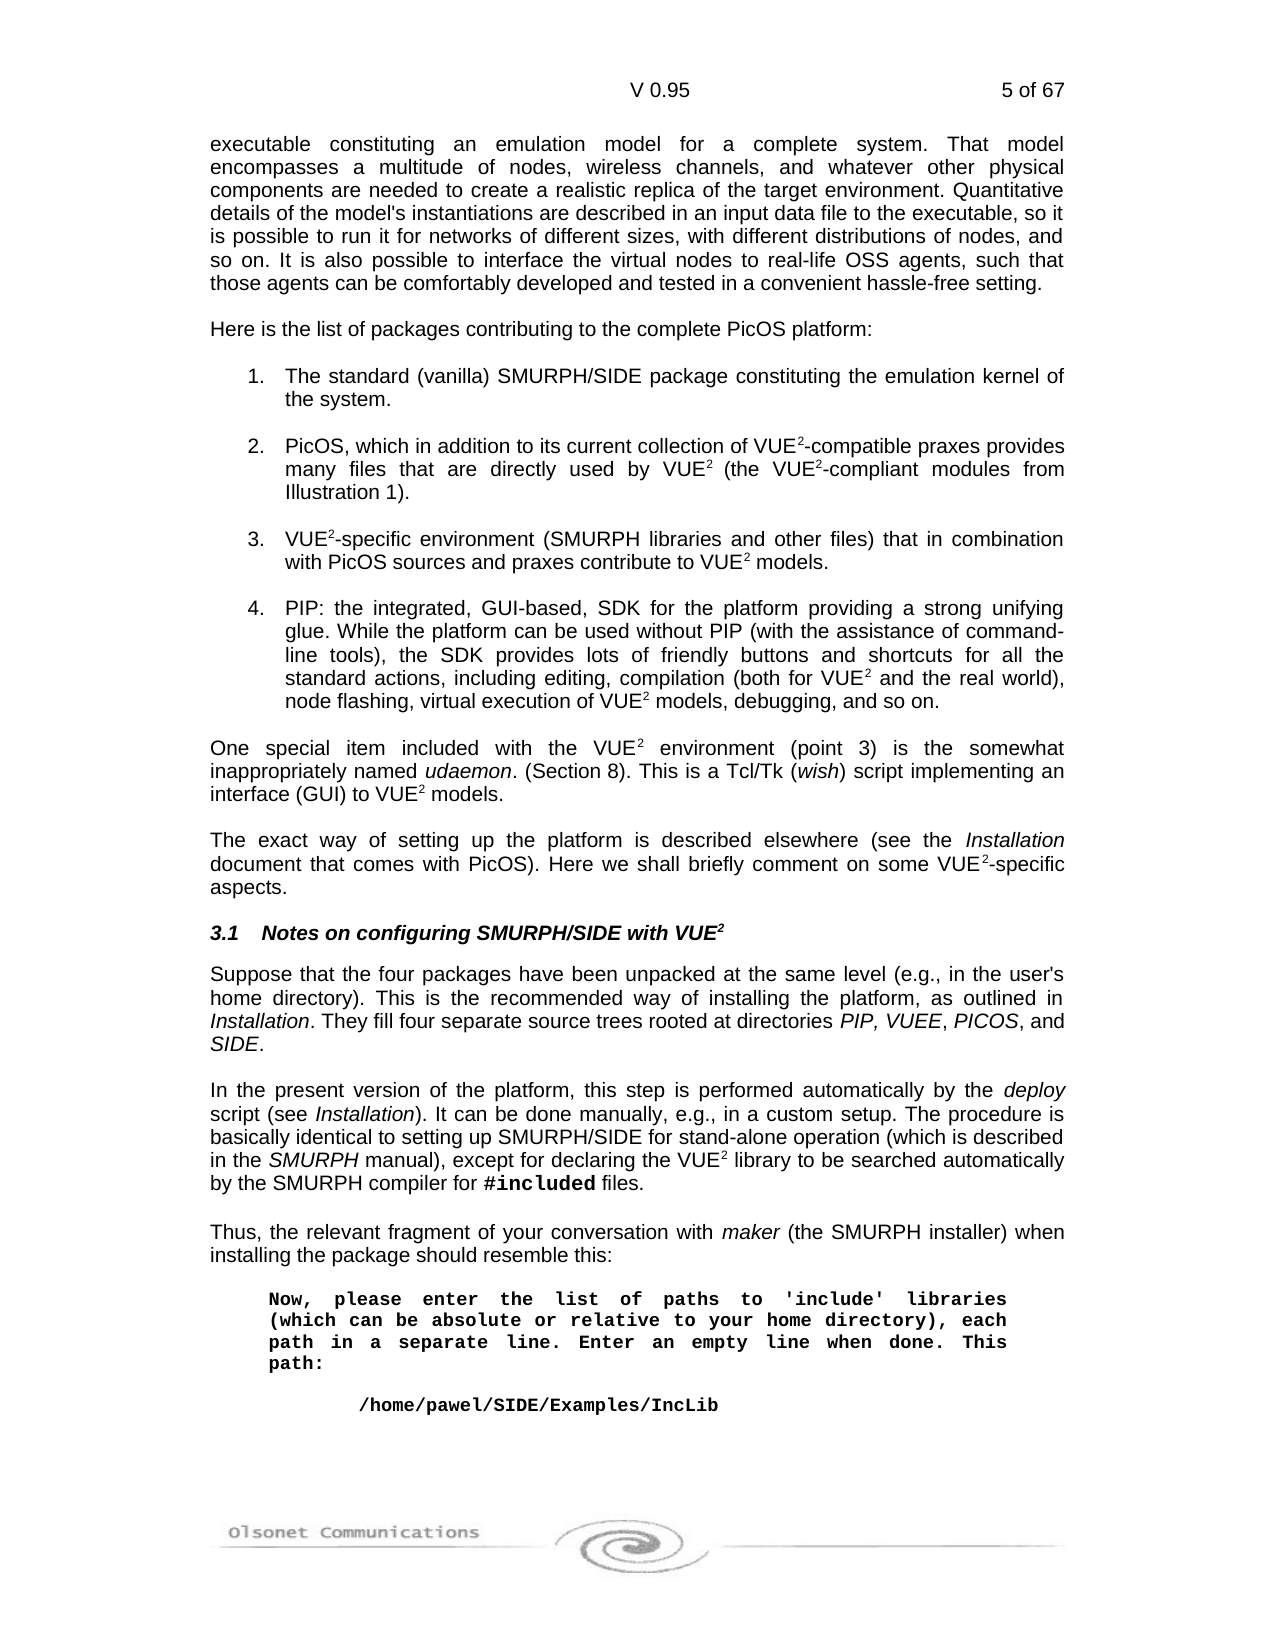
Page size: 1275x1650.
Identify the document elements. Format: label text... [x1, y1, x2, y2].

text In the present version of the platform, this step is performed automatically by the deploy script (see Installation). It can be done manually, e.g., in a custom setup. The procedure is basically identical to setting up SMURPH/SIDE for stand-alone operation (which is described in the SMURPH manual), except for declaring the VUE2 library to be searched automatically by the SMURPH compiler for #included files. [210, 1079, 1065, 1197]
text Now, please enter the list of paths to 'include' libraries (which can be absolute or relative to your home directory), each path in a separate line. Enter an empty line when done. This path: [268, 1290, 1007, 1375]
picture [210, 1504, 1065, 1596]
text executable constituting an emulation model for a complete system. That model encompasses a multitude of nodes, wireless channels, and whatever other physical components are needed to create a realistic replica of the target environment. Quantitative details of the model's instantiations are described in an input data file to the executable, so it is possible to run it for networks of different sizes, with different distributions of nodes, and so on. It is also possible to interface the virtual nodes to real-life OSS agents, such that those agents can be comfortably developed and tested in a convenient hassle-free setting. [210, 132, 1065, 295]
text /home/pawel/SIDE/Examples/IncLib [268, 1396, 1007, 1417]
list The standard (vanilla) SMURPH/SIDE package constituting the emulation kernel of the system. [247, 364, 1065, 411]
text Suppose that the four packages have been unpacked at the same level (e.g., in the user's home directory). This is the recommended way of installing the platform, as outlined in Installation. They fill four separate source trees rooted at directories PIP, VUEE, PICOS, and SIDE. [210, 963, 1065, 1056]
text One special item included with the VUE2 environment (point 3) is the somewhat inappropriately named udaemon. (Section 8). This is a Tcl/Tk (wish) script implementing an interface (GUI) to VUE2 models. [210, 736, 1065, 806]
list PicOS, which in addition to its current collection of VUE2-compatible praxes provides many files that are directly used by VUE2 (the VUE2-compliant modules from Illustration 1). [247, 434, 1065, 504]
list VUE2-specific environment (SMURPH libraries and other files) that in combination with PicOS sources and praxes contribute to VUE2 models. [247, 527, 1065, 573]
text Thus, the relevant fragment of your conversation with maker (the SMURPH installer) when installing the package should resemble this: [210, 1220, 1065, 1267]
subtitle Notes on configuring SMURPH/SIDE with VUE2 [210, 922, 1065, 945]
text Here is the list of packages contributing to the complete PicOS platform: [210, 318, 1065, 341]
text The exact way of setting up the platform is described elsewhere (see the Installation document that comes with PicOS). Here we shall briefly comment on some VUE2-specific aspects. [210, 829, 1065, 899]
list PIP: the integrated, GUI-based, SDK for the platform providing a strong unifying glue. While the platform can be used without PIP (with the assistance of command-line tools), the SDK provides lots of friendly buttons and shortcuts for all the standard actions, including editing, compilation (both for VUE2 and the real world), node flashing, virtual execution of VUE2 models, debugging, and so on. [247, 597, 1065, 713]
